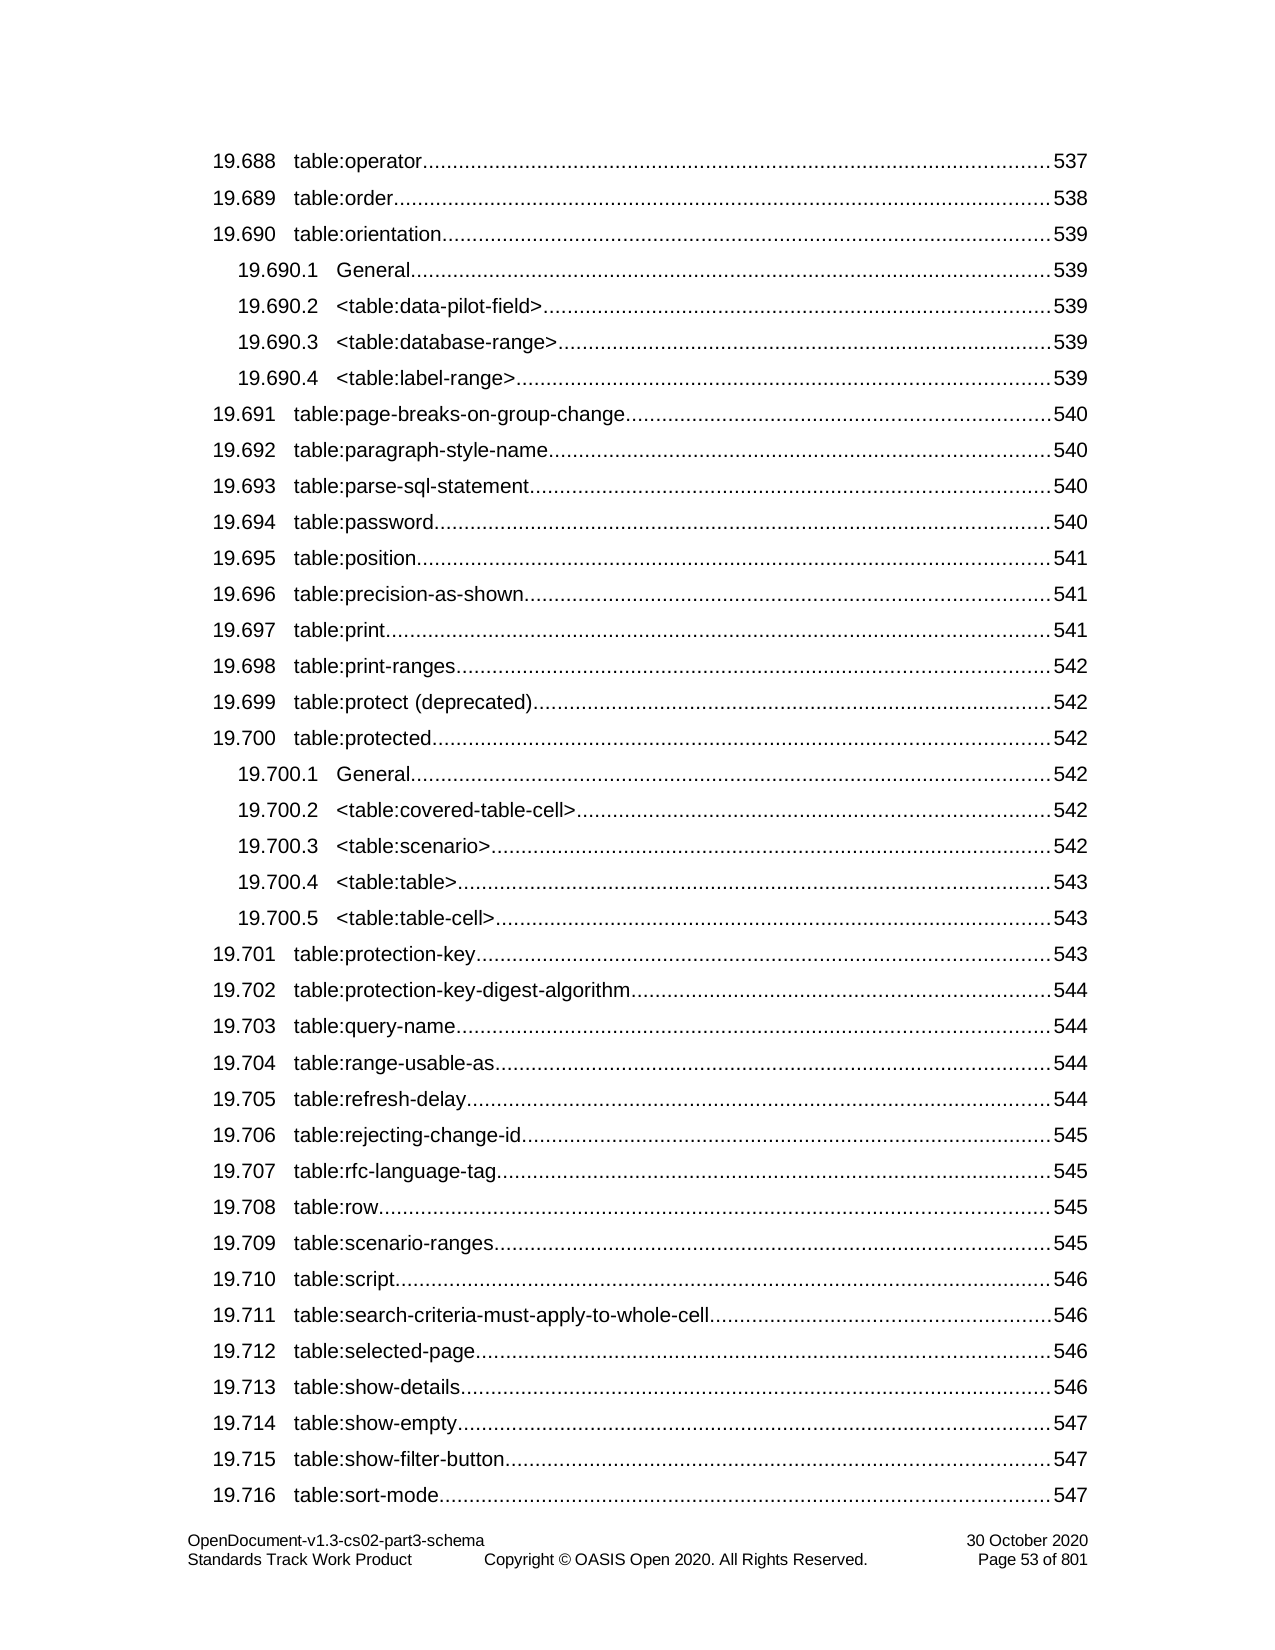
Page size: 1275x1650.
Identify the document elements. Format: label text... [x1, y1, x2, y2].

text 19.712 table:selected-page 546 [212, 1339, 1088, 1363]
text 19.713 table:show-details 546 [212, 1375, 1088, 1399]
text 19.697 table:print 541 [212, 618, 1088, 642]
text 19.705 table:refresh-delay 544 [212, 1087, 1088, 1111]
text 19.698 table:print-ranges 542 [212, 654, 1088, 678]
text 19.700.3 <table:scenario> 542 [237, 835, 1088, 858]
text 19.691 table:page-breaks-on-group-change 540 [212, 402, 1088, 426]
text 19.689 table:order 538 [212, 186, 1088, 209]
text 19.690.3 <table:database-range> 539 [237, 330, 1088, 354]
text 19.711 table:search-criteria-must-apply-to-whole-cell 546 [212, 1303, 1088, 1327]
text 19.701 table:protection-key 543 [212, 943, 1088, 966]
text 19.690.1 General 539 [237, 258, 1088, 282]
text 19.710 table:script 546 [212, 1267, 1088, 1291]
text 19.700.4 <table:table> 543 [237, 871, 1088, 894]
text 19.707 table:rfc-language-tag 545 [212, 1159, 1088, 1183]
text 19.715 table:show-filter-button 547 [212, 1447, 1088, 1471]
text 19.695 table:position 541 [212, 546, 1088, 570]
text 19.692 table:paragraph-style-name 540 [212, 438, 1088, 462]
text 19.709 table:scenario-ranges 545 [212, 1231, 1088, 1255]
text 19.700.1 General 542 [237, 763, 1088, 786]
text 19.714 table:show-empty 547 [212, 1411, 1088, 1435]
text 19.693 table:parse-sql-statement 540 [212, 474, 1088, 498]
text 19.700.5 <table:table-cell> 543 [237, 907, 1088, 930]
text 19.690.4 <table:label-range> 539 [237, 366, 1088, 390]
text 19.690 table:orientation 539 [212, 222, 1088, 246]
text 19.694 table:password 540 [212, 510, 1088, 534]
text 19.704 table:range-usable-as 544 [212, 1051, 1088, 1074]
text 19.700.2 <table:covered-table-cell> 542 [237, 799, 1088, 822]
text 19.706 table:rejecting-change-id 545 [212, 1123, 1088, 1147]
text 19.688 table:operator 537 [212, 150, 1088, 173]
text 19.702 table:protection-key-digest-algorithm 544 [212, 979, 1088, 1002]
text 19.703 table:query-name 544 [212, 1015, 1088, 1038]
text 19.716 table:sort-mode 547 [212, 1483, 1088, 1507]
text 19.696 table:precision-as-shown 541 [212, 582, 1088, 606]
text 19.708 table:row 545 [212, 1195, 1088, 1219]
text 19.700 table:protected 542 [212, 727, 1088, 750]
text 19.699 table:protect (deprecated) 542 [212, 691, 1088, 714]
text 19.690.2 <table:data-pilot-field> 539 [237, 294, 1088, 318]
